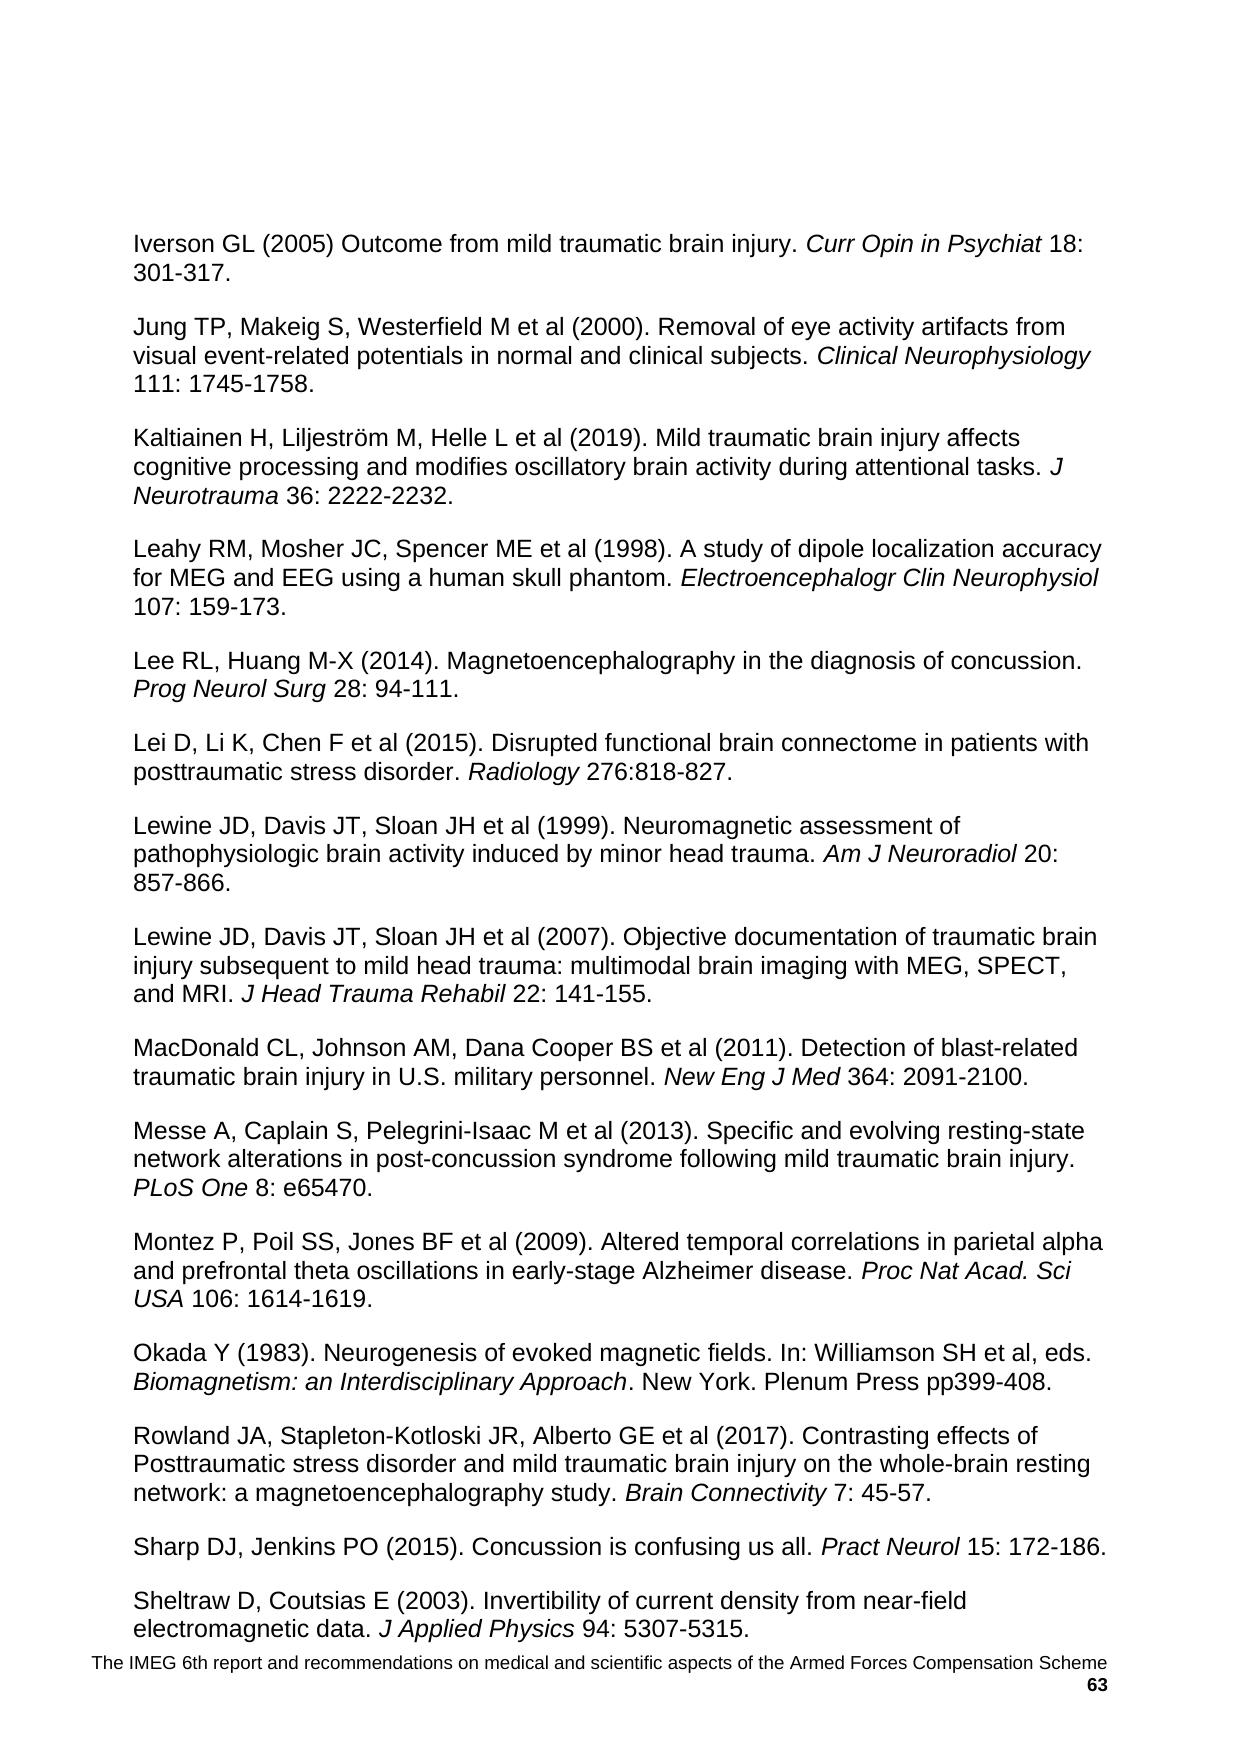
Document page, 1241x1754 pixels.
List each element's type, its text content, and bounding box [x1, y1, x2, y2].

text Lewine JD, Davis JT, Sloan JH et al (2007). Objective documentation of traumatic brain injury subsequent to mild head trauma: multimodal brain imaging with MEG, SPECT, and MRI. J Head Trauma Rehabil 22: 141-155. [133, 922, 1107, 1008]
text Leahy RM, Mosher JC, Spencer ME et al (1998). A study of dipole localization accuracy for MEG and EEG using a human skull phantom. Electroencephalogr Clin Neurophysiol 107: 159-173. [133, 534, 1107, 621]
text MacDonald CL, Johnson AM, Dana Cooper BS et al (2011). Detection of blast-related traumatic brain injury in U.S. military personnel. New Eng J Med 364: 2091-2100. [133, 1033, 1107, 1091]
text Lee RL, Huang M-X (2014). Magnetoencephalography in the diagnosis of concussion. Prog Neurol Surg 28: 94-111. [133, 646, 1107, 703]
text Sharp DJ, Jenkins PO (2015). Concussion is confusing us all. Pract Neurol 15: 172-186. [133, 1532, 1107, 1561]
text Okada Y (1983). Neurogenesis of evoked magnetic fields. In: Williamson SH et al, eds. Biomagnetism: an Interdisciplinary Approach. New York. Plenum Press pp399-408. [133, 1338, 1107, 1396]
text Lei D, Li K, Chen F et al (2015). Disrupted functional brain connectome in patients with posttraumatic stress disorder. Radiology 276:818-827. [133, 728, 1107, 786]
text Rowland JA, Stapleton-Kotloski JR, Alberto GE et al (2017). Contrasting effects of Posttraumatic stress disorder and mild traumatic brain injury on the whole-brain resting network: a magnetoencephalography study. Brain Connectivity 7: 45-57. [133, 1421, 1107, 1507]
text Sheltraw D, Coutsias E (2003). Invertibility of current density from near-field electromagnetic data. J Applied Physics 94: 5307-5315. [133, 1586, 1107, 1643]
text Messe A, Caplain S, Pelegrini-Isaac M et al (2013). Specific and evolving resting-state network alterations in post-concussion syndrome following mild traumatic brain injury. PLoS One 8: e65470. [133, 1116, 1107, 1202]
text Kaltiainen H, Liljeström M, Helle L et al (2019). Mild traumatic brain injury affects cognitive processing and modifies oscillatory brain activity during attentional tasks. J Neurotrauma 36: 2222-2232. [133, 423, 1107, 509]
text Lewine JD, Davis JT, Sloan JH et al (1999). Neuromagnetic assessment of pathophysiologic brain activity induced by minor head trauma. Am J Neuroradiol 20: 857-866. [133, 811, 1107, 897]
text Iverson GL (2005) Outcome from mild traumatic brain injury. Curr Opin in Psychiat 18: 301-317. [133, 229, 1107, 287]
text Montez P, Poil SS, Jones BF et al (2009). Altered temporal correlations in parietal alpha and prefrontal theta oscillations in early-stage Alzheimer disease. Proc Nat Acad. Sci USA 106: 1614-1619. [133, 1227, 1107, 1313]
text Jung TP, Makeig S, Westerfield M et al (2000). Removal of eye activity artifacts from visual event-related potentials in normal and clinical subjects. Clinical Neurophysiology 111: 1745-1758. [133, 312, 1107, 398]
